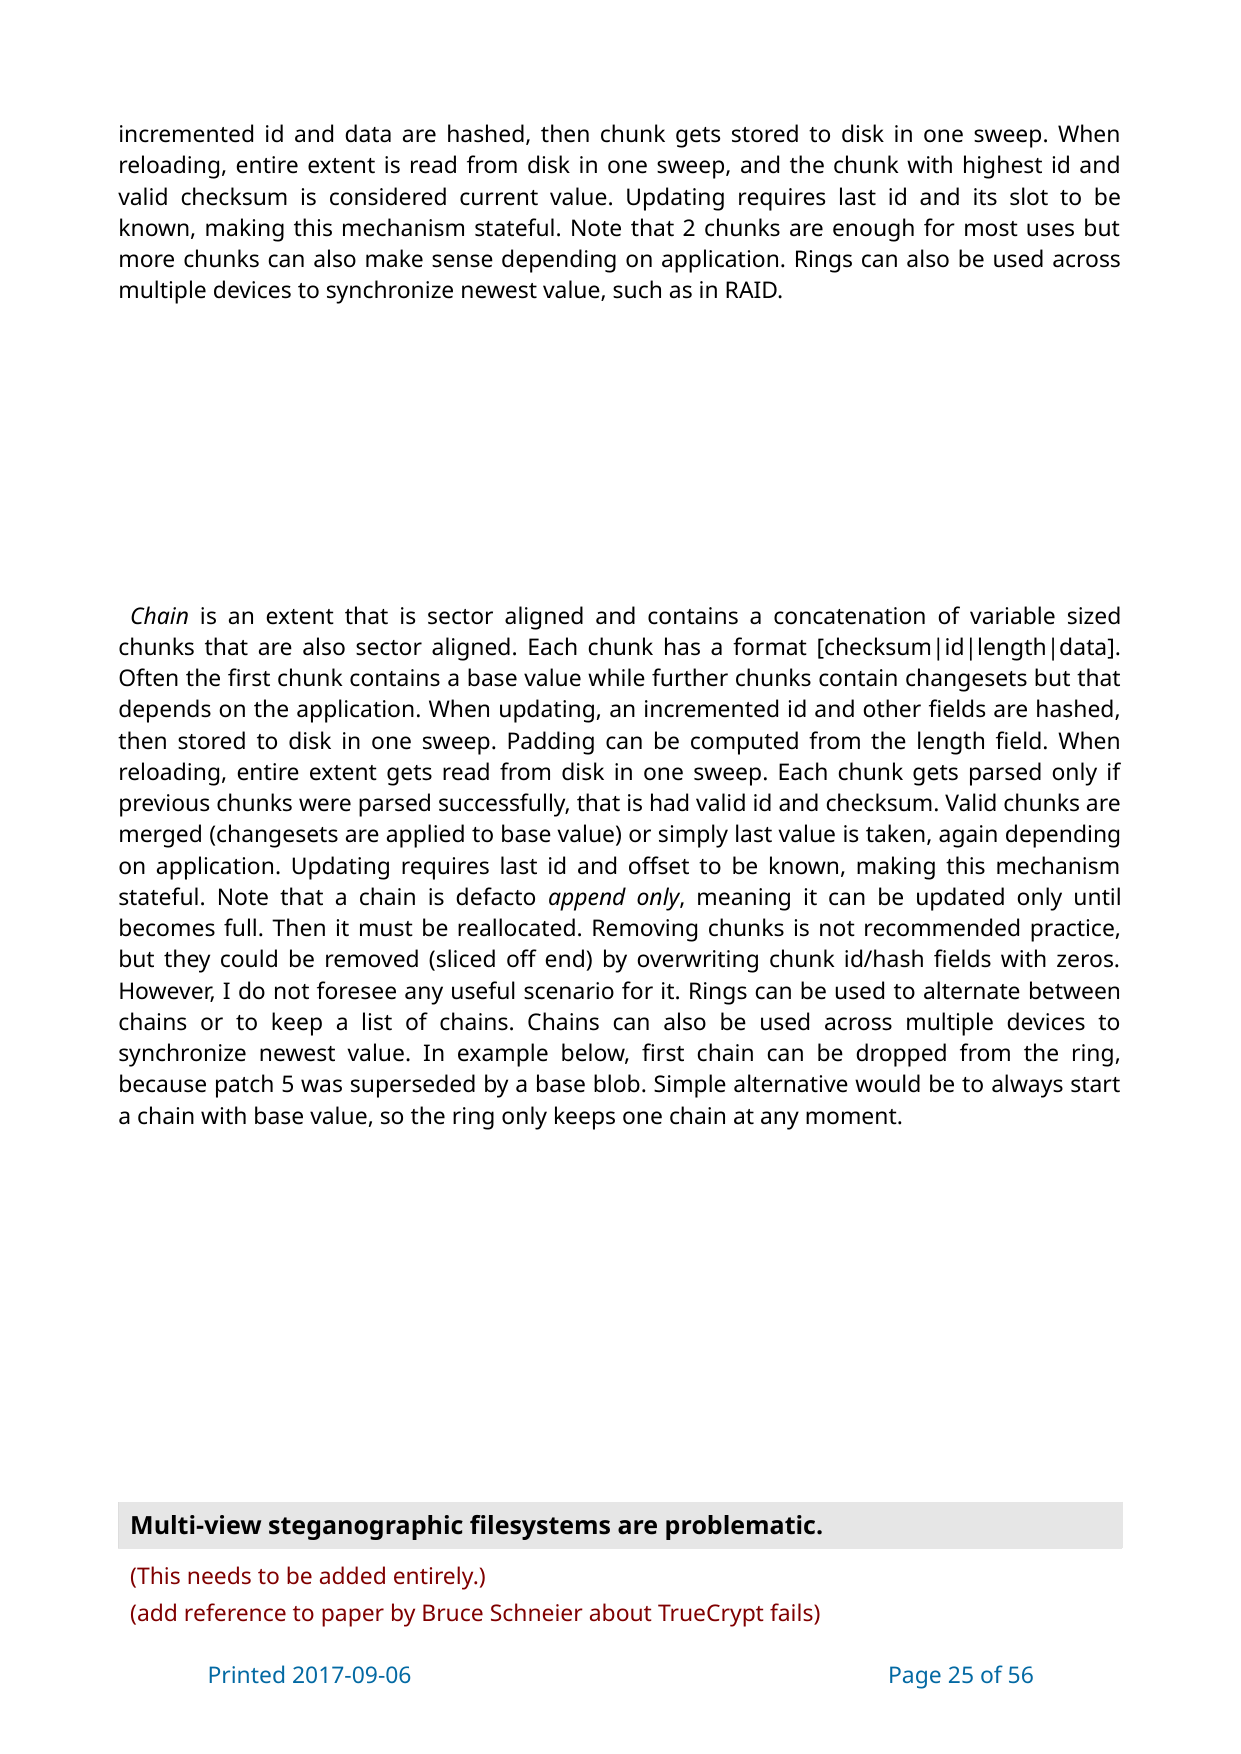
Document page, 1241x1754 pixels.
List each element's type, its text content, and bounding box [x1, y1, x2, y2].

text Chain is an extent that is sector aligned and contains a concatenation of variable sized chunks that are also sector aligned. Each chunk has a format [checksum|id|length|data]. Often the first chunk contains a base value while further chunks contain changesets but that depends on the application. When updating, an incremented id and other fields are hashed, then stored to disk in one sweep. Padding can be computed from the length field. When reloading, entire extent gets read from disk in one sweep. Each chunk gets parsed only if previous chunks were parsed successfully, that is had valid id and checksum. Valid chunks are merged (changesets are applied to base value) or simply last value is taken, again depending on application. Updating requires last id and offset to be known, making this mechanism stateful. Note that a chain is defacto append only, meaning it can be updated only until becomes full. Then it must be reallocated. Removing chunks is not recommended practice, but they could be removed (sliced off end) by overwriting chunk id/hash fields with zeros. However, I do not foresee any useful scenario for it. Rings can be used to alternate between chains or to keep a list of chains. Chains can also be used across multiple devices to synchronize newest value. In example below, first chain can be dropped from the ring, because patch 5 was superseded by a base blob. Simple alternative would be to always start a chain with base value, so the ring only keeps one chain at any moment. [118, 600, 1122, 1131]
text incremented id and data are hashed, then chunk gets stored to disk in one sweep. When reloading, entire extent is read from disk in one sweep, and the chunk with highest id and valid checksum is considered current value. Updating requires last id and its slot to be known, making this mechanism stateful. Note that 2 chunks are enough for most uses but more chunks can also make sense depending on application. Rings can also be used across multiple devices to synchronize newest value, such as in RAID. [118, 118, 1122, 306]
text (add reference to paper by Bruce Schneier about TrueCrypt fails) [118, 1597, 1122, 1628]
subtitle Multi-view steganographic filesystems are problematic. [119, 1503, 1122, 1548]
text (This needs to be added entirely.) [118, 1559, 1122, 1591]
